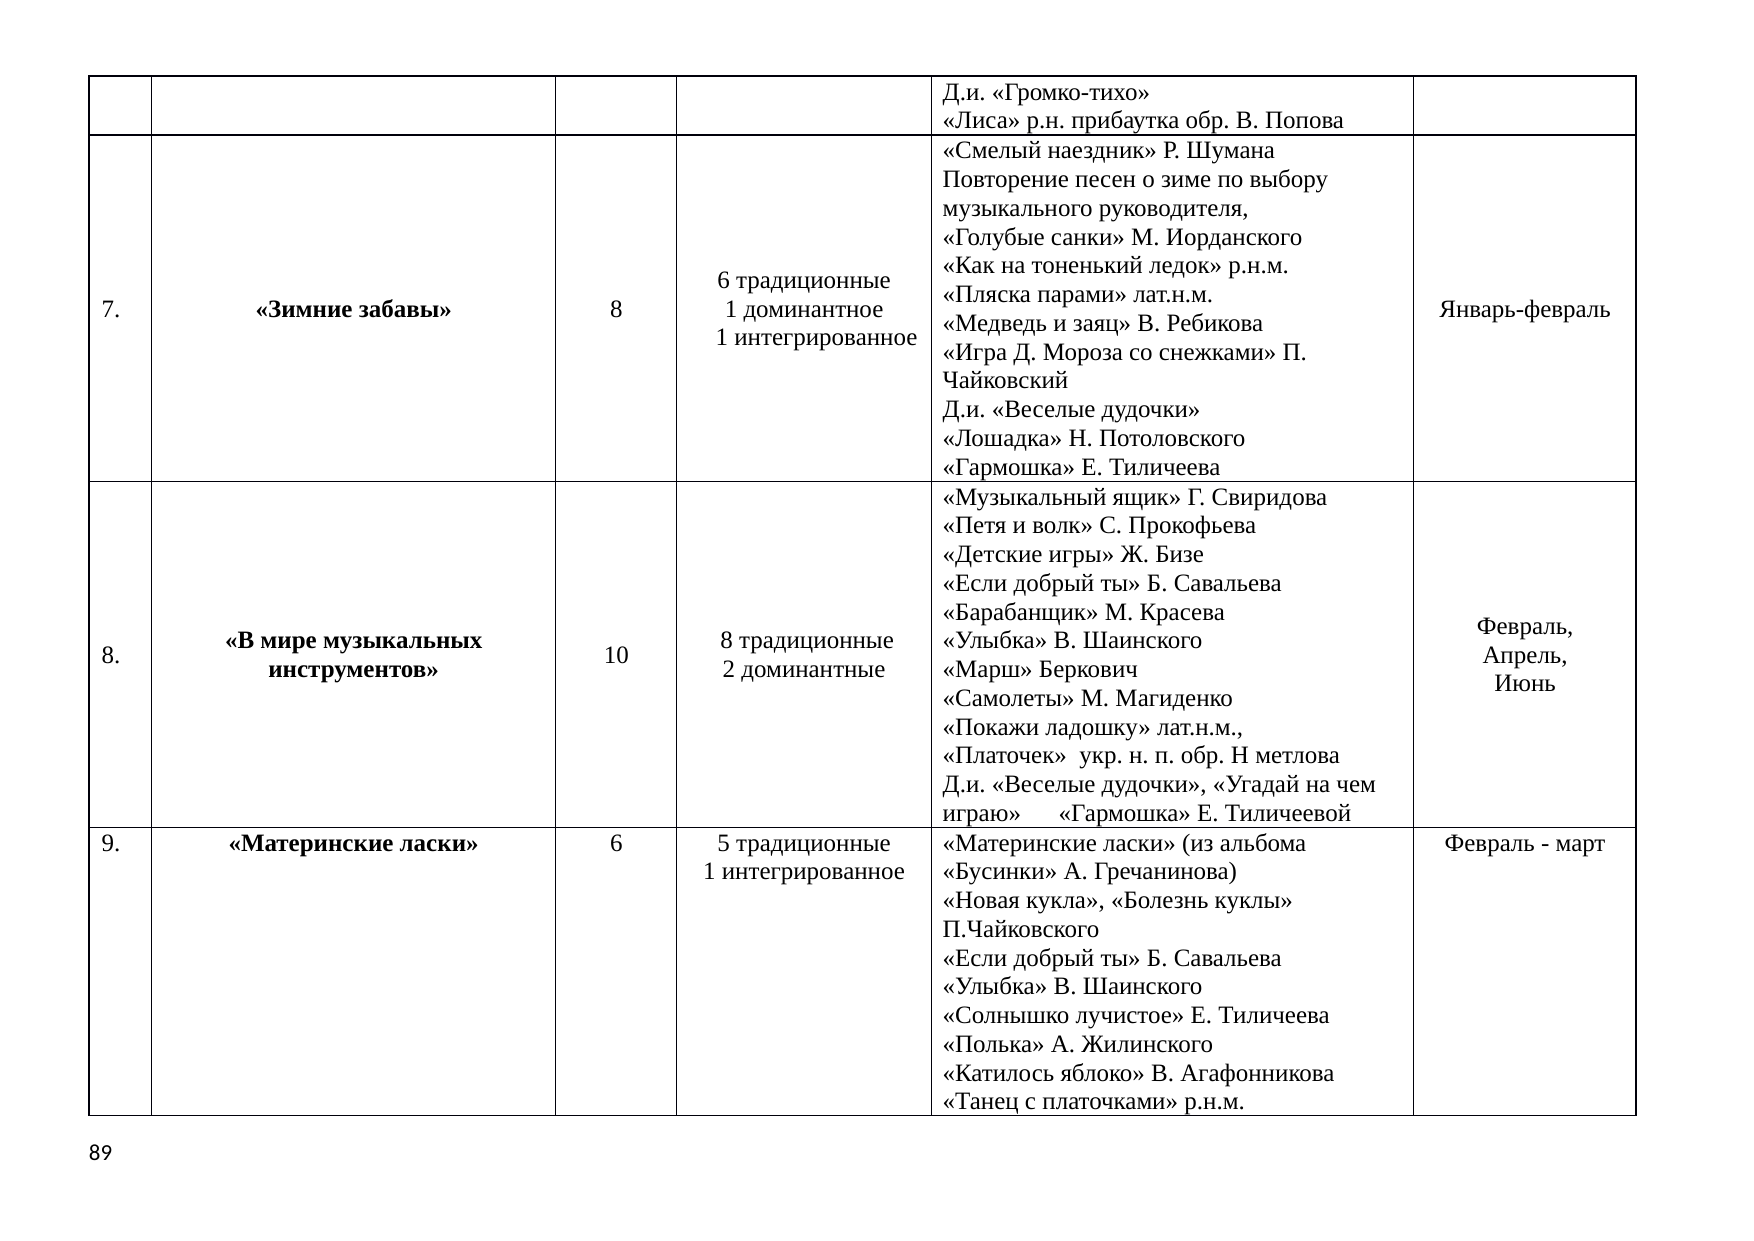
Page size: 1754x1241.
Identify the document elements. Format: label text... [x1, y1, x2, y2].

table_cell [90, 77, 151, 134]
table_cell 8 традиционные 2 доминантные [677, 482, 931, 827]
table_cell «В мире музыкальных инструментов» [152, 482, 555, 827]
table_cell «Зимние забавы» [152, 136, 555, 481]
table_cell [677, 77, 931, 134]
table_cell [90, 828, 151, 1115]
table_cell 6 традиционные 1 доминантное 1 интегрированное [677, 136, 931, 481]
table_cell 10 [556, 482, 676, 827]
table_cell [1414, 77, 1635, 134]
table_cell «Смелый наездник» Р. Шумана Повторение песен о зиме по выбору музыкального руководителя, «Голубые санки» М. Иорданского «Как на тоненький ледок» р.н.м. «Пляска парами» лат.н.м. «Медведь и заяц» В. Ребикова «Игра Д. Мороза со снежками» П. Чайковский Д.и. «Веселые дудочки» «Лошадка» Н. Потоловского «Гармошка» Е. Тиличеева [932, 136, 1413, 481]
table_cell 5 традиционные 1 интегрированное [677, 828, 931, 1115]
table_cell [90, 136, 151, 481]
table_cell «Материнские ласки» (из альбома «Бусинки» А. Гречанинова) «Новая кукла», «Болезнь куклы» П.Чайковского «Если добрый ты» Б. Савальева «Улыбка» В. Шаинского «Солнышко лучистое» Е. Тиличеева «Полька» А. Жилинского «Катилось яблоко» В. Агафонникова «Танец с платочками» р.н.м. [932, 828, 1413, 1115]
table_cell «Материнские ласки» [152, 828, 555, 1115]
table_cell «Музыкальный ящик» Г. Свиридова «Петя и волк» С. Прокофьева «Детские игры» Ж. Бизе «Если добрый ты» Б. Савальева «Барабанщик» М. Красева «Улыбка» В. Шаинского «Марш» Беркович «Самолеты» М. Магиденко «Покажи ладошку» лат.н.м., «Платочек» укр. н. п. обр. Н метлова Д.и. «Веселые дудочки», «Угадай на чем играю» «Гармошка» Е. Тиличеевой [932, 482, 1413, 827]
table_cell [556, 77, 676, 134]
table_cell [152, 77, 555, 134]
table_cell [90, 482, 151, 827]
table_cell Февраль - март [1414, 828, 1635, 1115]
table_cell Д.и. «Громко-тихо» «Лиса» р.н. прибаутка обр. В. Попова [932, 77, 1413, 134]
table_cell Январь-февраль [1414, 136, 1635, 481]
table_cell 6 [556, 828, 676, 1115]
table_cell 8 [556, 136, 676, 481]
table_cell Февраль, Апрель, Июнь [1414, 482, 1635, 827]
